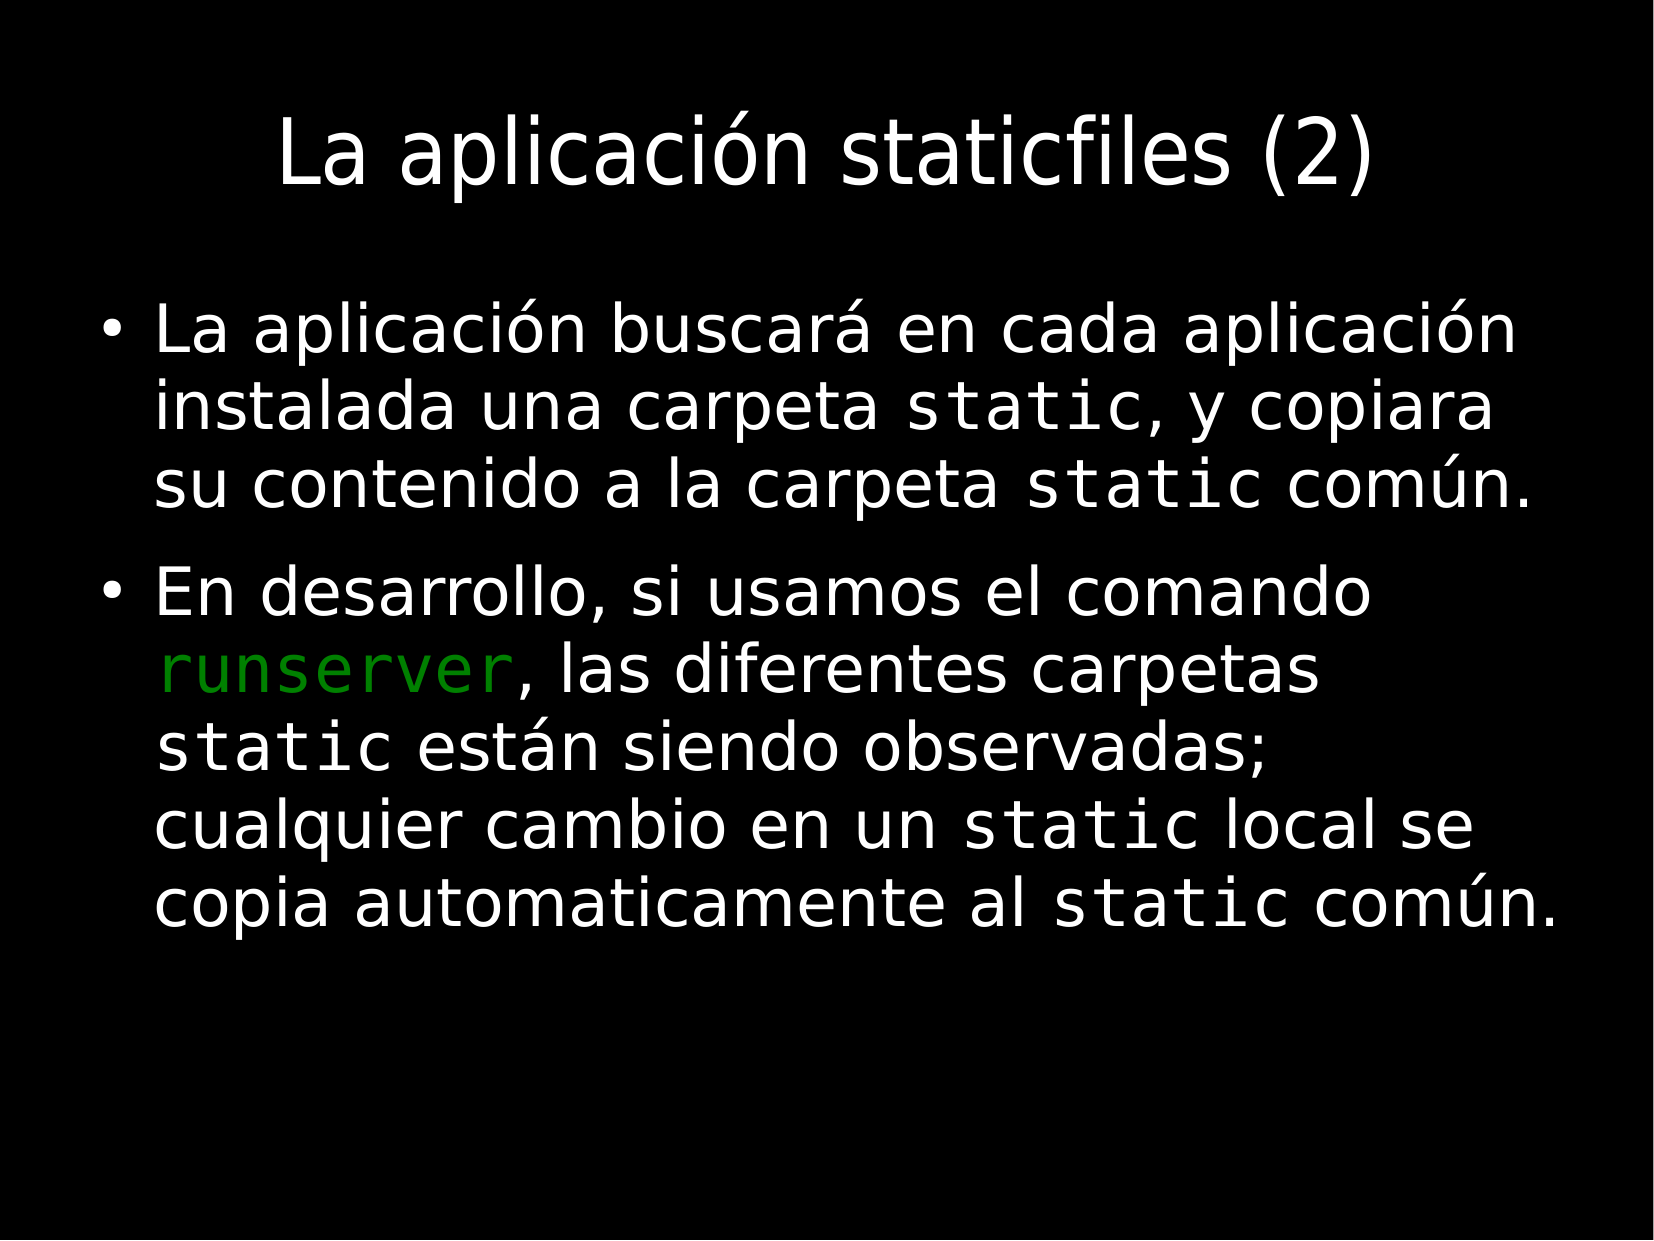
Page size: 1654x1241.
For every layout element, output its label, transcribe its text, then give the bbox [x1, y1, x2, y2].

title La aplicación staticfiles (2) [82, 49, 1571, 257]
list La aplicación buscará en cada aplicación instalada una carpeta static, y copiara su contenido a la carpeta static común. En desarrollo, si usamos el comando runserver, las diferentes carpetas static están siendo observadas; cualquier cambio en un static local se copia automaticamente al static común. [82, 290, 1571, 1109]
